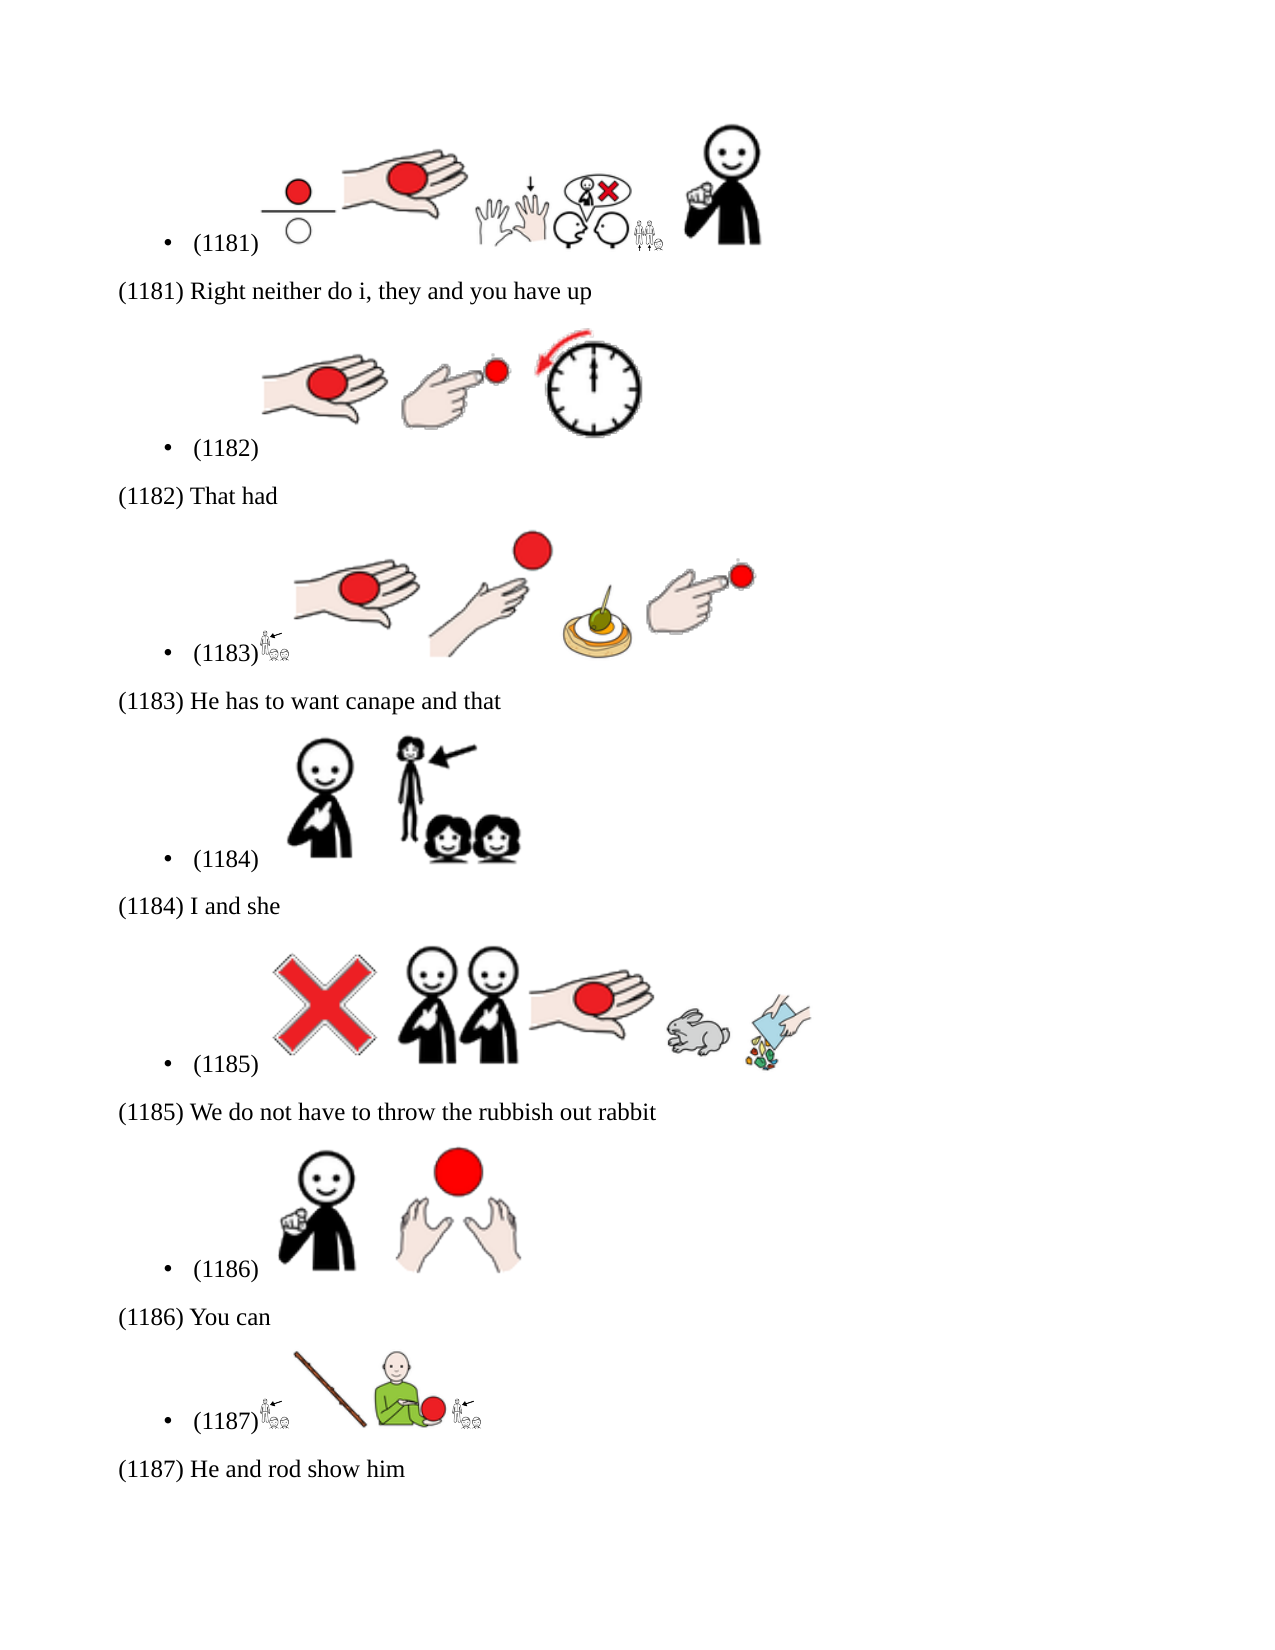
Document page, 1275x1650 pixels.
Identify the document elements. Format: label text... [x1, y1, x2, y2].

picture [258, 733, 526, 867]
text (1184) I and she [118, 891, 1157, 920]
text (1182) That had [118, 481, 1157, 510]
picture [258, 118, 798, 252]
picture [258, 323, 659, 457]
text (1185) We do not have to throw the rubbish out rabbit [118, 1097, 1157, 1125]
list (1186) [164, 1144, 1157, 1283]
list (1187) [164, 1349, 1157, 1435]
list (1183) [164, 528, 1157, 667]
text (1181) Right neither do i, they and you have up [118, 276, 1157, 304]
list (1181) [164, 118, 1157, 257]
text (1183) He has to want canape and that [118, 686, 1157, 715]
picture [258, 938, 819, 1073]
text (1187) He and rod show him [118, 1454, 1157, 1482]
picture [258, 1144, 526, 1278]
picture [258, 528, 771, 662]
text (1186) You can [118, 1302, 1157, 1331]
list (1184) [164, 734, 1157, 872]
picture [258, 1349, 483, 1430]
list (1182) [164, 323, 1157, 462]
list (1185) [164, 939, 1157, 1078]
